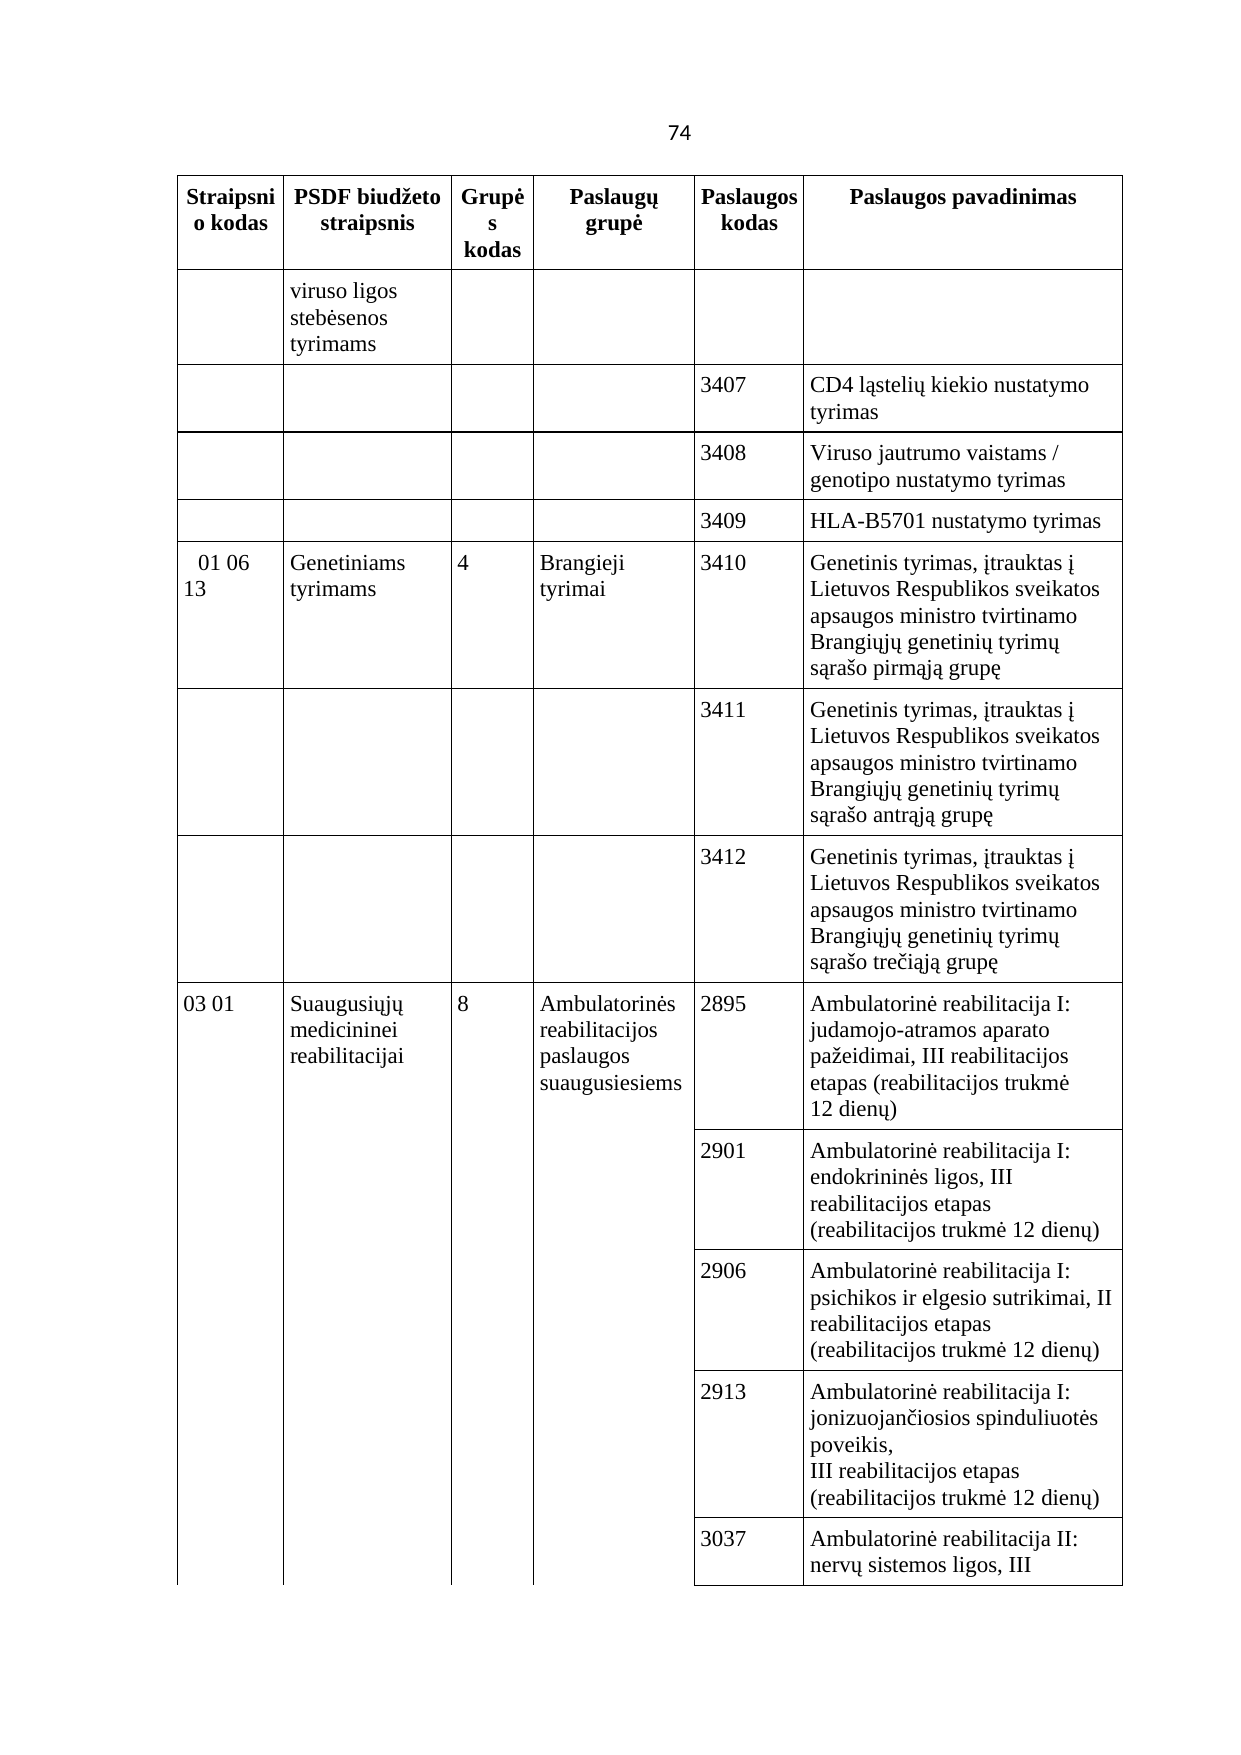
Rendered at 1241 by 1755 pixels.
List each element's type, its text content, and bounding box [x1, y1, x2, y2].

table_cell [178, 433, 283, 499]
table_cell [534, 1249, 694, 1370]
table_cell Genetinis tyrimas, įtrauktas į Lietuvos Respublikos sveikatos apsaugos ministro tvirtinamo Brangiųjų genetinių tyrimų sąrašo antrąją grupę [804, 689, 1122, 835]
table_header Paslaugos pavadinimas [804, 176, 1122, 269]
table_cell 2913 [695, 1371, 803, 1517]
table_cell 03 01 [178, 983, 283, 1129]
table_cell [178, 270, 283, 363]
table_cell 3411 [695, 689, 803, 835]
table_cell 3407 [695, 365, 803, 431]
table_cell [452, 433, 533, 499]
table_cell 8 [452, 983, 533, 1129]
table_cell [178, 689, 283, 835]
table_cell [178, 500, 283, 541]
table_cell [284, 1129, 451, 1249]
table_cell [452, 1517, 533, 1585]
table_cell [284, 689, 451, 835]
table_cell Ambulatorinės reabilitacijos paslaugos suaugusiesiems [534, 983, 694, 1129]
table_cell Ambulatorinė reabilitacija I: judamojo-atramos aparato pažeidimai, III reabilitacijos etapas (reabilitacijos trukmė 12 dienų) [804, 983, 1122, 1129]
table_cell Ambulatorinė reabilitacija II: nervų sistemos ligos, III [804, 1518, 1122, 1585]
table_cell [804, 270, 1122, 363]
table_header Grupės kodas [452, 176, 533, 269]
table_cell 3408 [695, 433, 803, 499]
table_cell [284, 365, 451, 431]
table_cell 4 [452, 542, 533, 688]
table_cell [284, 1249, 451, 1370]
table_cell HLA-B5701 nustatymo tyrimas [804, 500, 1122, 541]
table_cell 2901 [695, 1130, 803, 1249]
table_cell [178, 1249, 283, 1370]
table_cell [452, 836, 533, 982]
table_cell [178, 1129, 283, 1249]
table_cell [534, 270, 694, 363]
table_cell [452, 365, 533, 431]
table_cell [452, 1249, 533, 1370]
table_cell 2906 [695, 1250, 803, 1370]
table_cell viruso ligos stebėsenos tyrimams [284, 270, 451, 363]
table_header Paslaugų grupė [534, 176, 694, 269]
table_cell Suaugusiųjų medicininei reabilitacijai [284, 983, 451, 1129]
table_cell [178, 1370, 283, 1517]
table_cell [452, 689, 533, 835]
table_cell [284, 836, 451, 982]
table_cell [534, 1517, 694, 1585]
table_cell Ambulatorinė reabilitacija I: psichikos ir elgesio sutrikimai, II reabilitacijos etapas (reabilitacijos trukmė 12 dienų) [804, 1250, 1122, 1370]
table_cell Genetiniams tyrimams [284, 542, 451, 688]
table_cell [452, 1129, 533, 1249]
table_cell [534, 836, 694, 982]
table_cell 3409 [695, 500, 803, 541]
table_header Straipsnio kodas [178, 176, 283, 269]
table_cell 3410 [695, 542, 803, 688]
table_cell Ambulatorinė reabilitacija I: endokrininės ligos, III reabilitacijos etapas (reabilitacijos trukmė 12 dienų) [804, 1130, 1122, 1249]
table_cell [284, 500, 451, 541]
table_header PSDF biudžeto straipsnis [284, 176, 451, 269]
table_cell Genetinis tyrimas, įtrauktas į Lietuvos Respublikos sveikatos apsaugos ministro tvirtinamo Brangiųjų genetinių tyrimų sąrašo trečiąją grupę [804, 836, 1122, 982]
table_cell [534, 1370, 694, 1517]
table_cell [178, 365, 283, 431]
table_cell [284, 433, 451, 499]
table_cell Genetinis tyrimas, įtrauktas į Lietuvos Respublikos sveikatos apsaugos ministro tvirtinamo Brangiųjų genetinių tyrimų sąrašo pirmąją grupę [804, 542, 1122, 688]
table_cell [534, 500, 694, 541]
table_cell Ambulatorinė reabilitacija I: jonizuojančiosios spinduliuotės poveikis, III reabilitacijos etapas (reabilitacijos trukmė 12 dienų) [804, 1371, 1122, 1517]
table_cell [284, 1370, 451, 1517]
table_cell [695, 270, 803, 363]
table_cell [178, 836, 283, 982]
table_cell [178, 1517, 283, 1585]
table_cell [534, 365, 694, 431]
table_cell [534, 689, 694, 835]
table_cell [452, 500, 533, 541]
table_cell [452, 1370, 533, 1517]
table_cell [534, 433, 694, 499]
table_cell Viruso jautrumo vaistams / genotipo nustatymo tyrimas [804, 433, 1122, 499]
table_cell [534, 1129, 694, 1249]
table_cell CD4 ląstelių kiekio nustatymo tyrimas [804, 365, 1122, 431]
table_cell [452, 270, 533, 363]
table_cell [284, 1517, 451, 1585]
table_cell 3412 [695, 836, 803, 982]
table_cell Brangieji tyrimai [534, 542, 694, 688]
table_cell 2895 [695, 983, 803, 1129]
table_header Paslaugos kodas [695, 176, 803, 269]
table_cell 01 06 13 [178, 542, 283, 688]
table_cell 3037 [695, 1518, 803, 1585]
